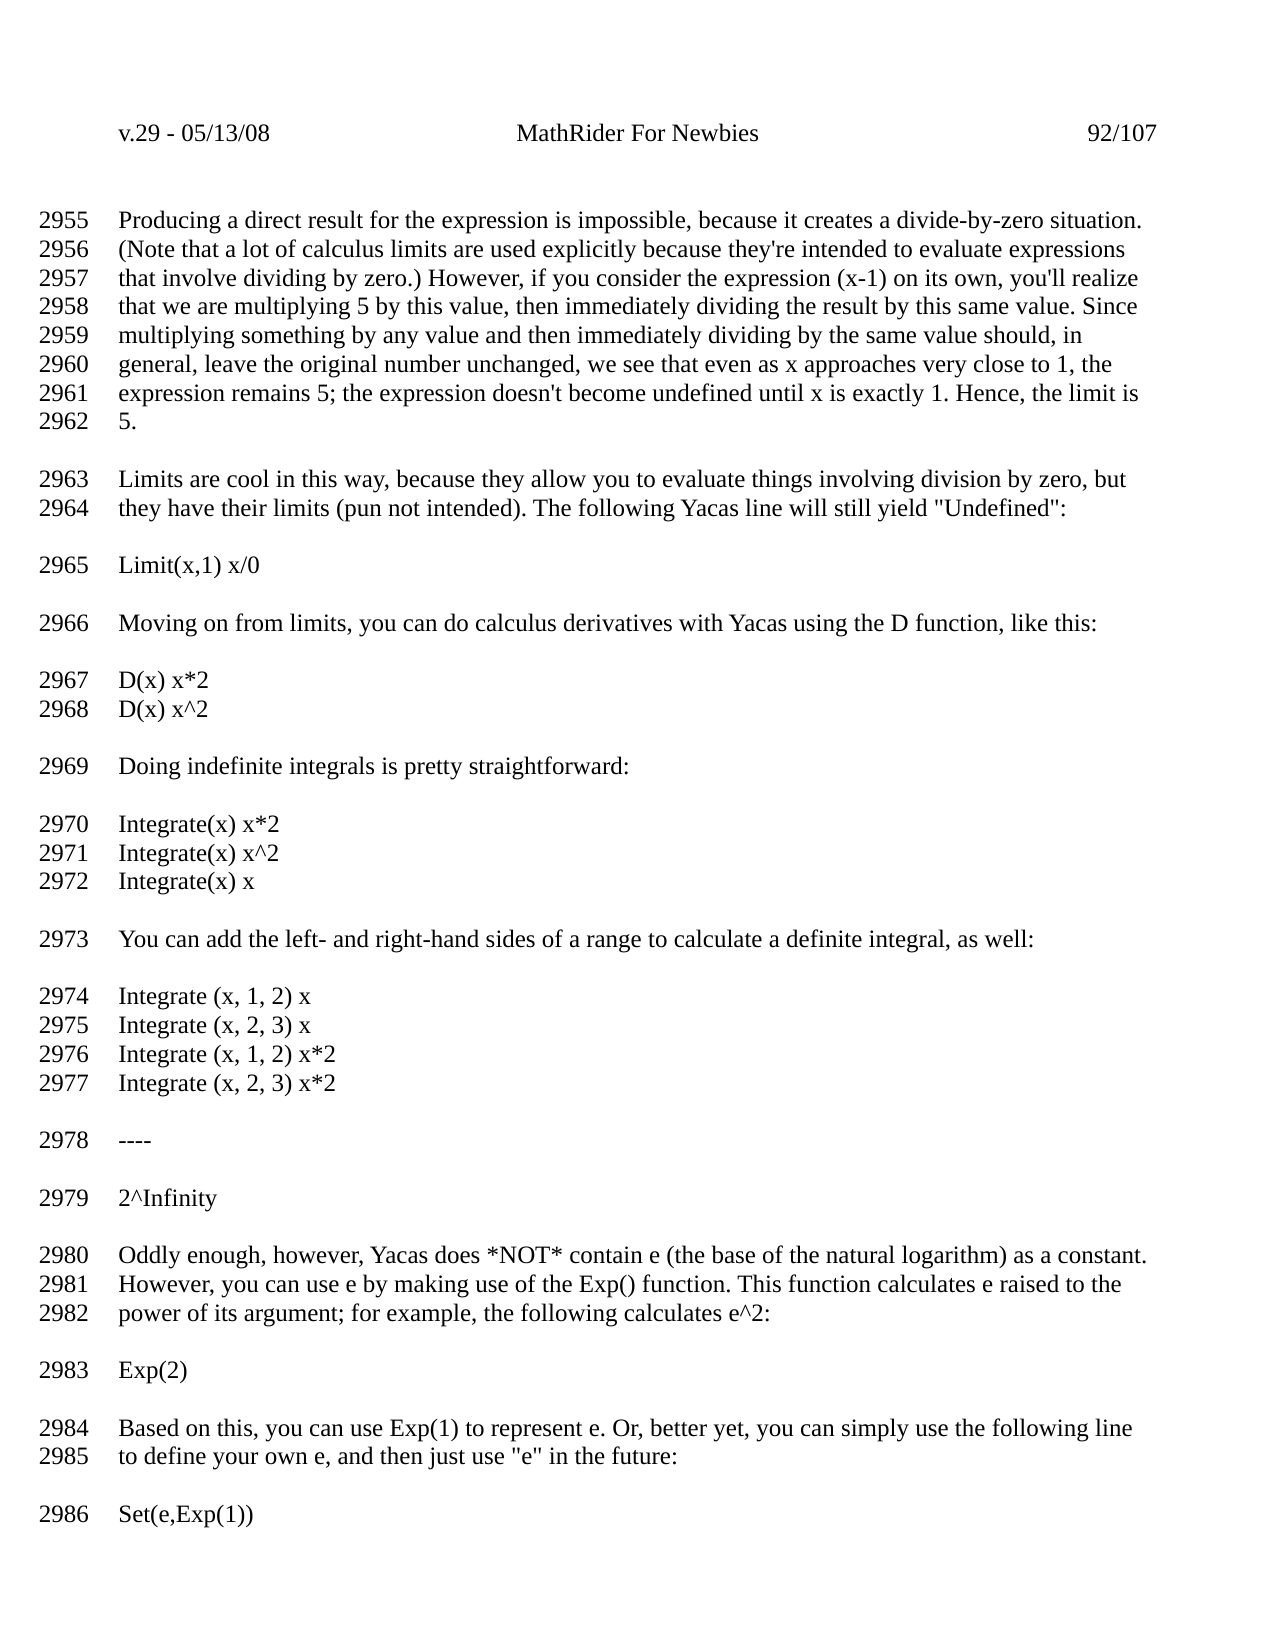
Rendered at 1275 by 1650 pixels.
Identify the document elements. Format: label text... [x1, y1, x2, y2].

text Set(e,Exp(1)) [118, 1499, 1157, 1528]
text Integrate(x) x*2 [118, 809, 1157, 838]
text Integrate (x, 1, 2) x [118, 981, 1157, 1010]
text Integrate(x) x^2 [118, 838, 1157, 866]
text Integrate (x, 2, 3) x [118, 1010, 1157, 1039]
text Producing a direct result for the expression is impossible, because it creates a divide-by-zero situation. (Note that a lot of calculus limits are used explicitly because they're intended to evaluate expressions that involve dividing by zero.) However, if you consider the expression (x-1) on its own, you'll realize that we are multiplying 5 by this value, then immediately dividing the result by this same value. Since multiplying something by any value and then immediately dividing by the same value should, in general, leave the original number unchanged, we see that even as x approaches very close to 1, the expression remains 5; the expression doesn't become undefined until x is exactly 1. Hence, the limit is 5. [118, 205, 1157, 435]
text Integrate (x, 1, 2) x*2 [118, 1039, 1157, 1068]
text D(x) x*2 [118, 665, 1157, 694]
text Oddly enough, however, Yacas does *NOT* contain e (the base of the natural logarithm) as a constant. However, you can use e by making use of the Exp() function. This function calculates e raised to the power of its argument; for example, the following calculates e^2: [118, 1240, 1157, 1326]
text D(x) x^2 [118, 694, 1157, 723]
text ---- [118, 1125, 1157, 1154]
text Doing indefinite integrals is pretty straightforward: [118, 751, 1157, 780]
text Integrate (x, 2, 3) x*2 [118, 1068, 1157, 1096]
text 2^Infinity [118, 1183, 1157, 1211]
text You can add the left- and right-hand sides of a range to calculate a definite integral, as well: [118, 924, 1157, 953]
text Integrate(x) x [118, 866, 1157, 895]
text Limit(x,1) x/0 [118, 550, 1157, 579]
text Limits are cool in this way, because they allow you to evaluate things involving division by zero, but they have their limits (pun not intended). The following Yacas line will still yield "Undefined": [118, 464, 1157, 521]
text Based on this, you can use Exp(1) to represent e. Or, better yet, you can simply use the following line to define your own e, and then just use "e" in the future: [118, 1413, 1157, 1470]
text Exp(2) [118, 1355, 1157, 1384]
text Moving on from limits, you can do calculus derivatives with Yacas using the D function, like this: [118, 608, 1157, 636]
